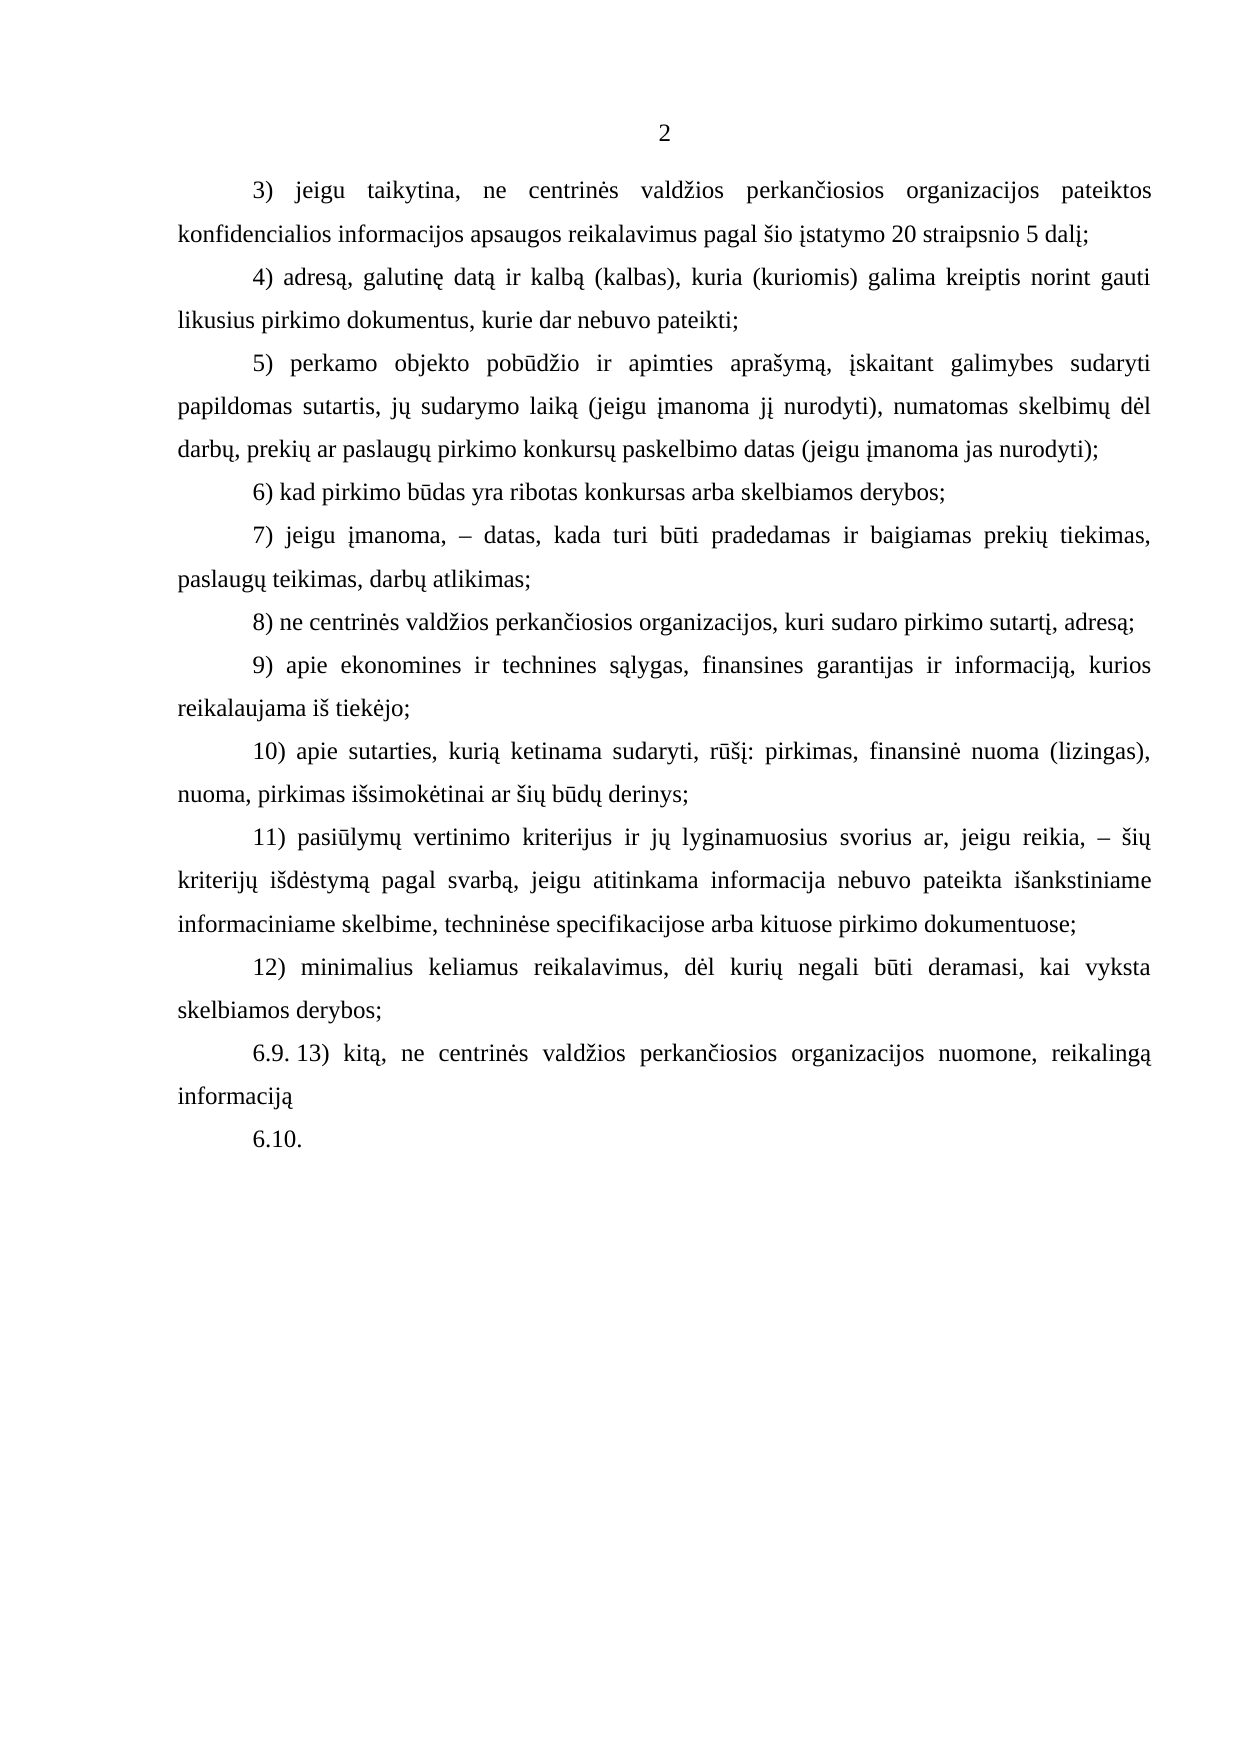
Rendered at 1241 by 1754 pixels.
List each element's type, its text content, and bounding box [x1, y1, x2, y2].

subtitle 13) kitą, ne centrinės valdžios perkančiosios organizacijos nuomone, reikalingą informaciją [177, 1038, 1152, 1110]
text 11) pasiūlymų vertinimo kriterijus ir jų lyginamuosius svorius ar, jeigu reikia, – šių kriterijų išdėstymą pagal svarbą, jeigu atitinkama informacija nebuvo pateikta išankstiniame informaciniame skelbime, techninėse specifikacijose arba kituose pirkimo dokumentuose; [177, 822, 1152, 937]
text 12) minimalius keliamus reikalavimus, dėl kurių negali būti deramasi, kai vyksta skelbiamos derybos; [177, 952, 1152, 1024]
text 8) ne centrinės valdžios perkančiosios organizacijos, kuri sudaro pirkimo sutartį, adresą; [177, 607, 1152, 636]
text 9) apie ekonomines ir technines sąlygas, finansines garantijas ir informaciją, kurios reikalaujama iš tiekėjo; [177, 650, 1152, 722]
text 4) adresą, galutinę datą ir kalbą (kalbas), kuria (kuriomis) galima kreiptis norint gauti likusius pirkimo dokumentus, kurie dar nebuvo pateikti; [177, 262, 1152, 334]
text 7) jeigu įmanoma, – datas, kada turi būti pradedamas ir baigiamas prekių tiekimas, paslaugų teikimas, darbų atlikimas; [177, 521, 1152, 592]
text 6) kad pirkimo būdas yra ribotas konkursas arba skelbiamos derybos; [177, 477, 1152, 506]
text 10) apie sutarties, kurią ketinama sudaryti, rūšį: pirkimas, finansinė nuoma (lizingas), nuoma, pirkimas išsimokėtinai ar šių būdų derinys; [177, 736, 1152, 808]
text 5) perkamo objekto pobūdžio ir apimties aprašymą, įskaitant galimybes sudaryti papildomas sutartis, jų sudarymo laiką (jeigu įmanoma jį nurodyti), numatomas skelbimų dėl darbų, prekių ar paslaugų pirkimo konkursų paskelbimo datas (jeigu įmanoma jas nurodyti); [177, 348, 1152, 463]
text 3) jeigu taikytina, ne centrinės valdžios perkančiosios organizacijos pateiktos konfidencialios informacijos apsaugos reikalavimus pagal šio įstatymo 20 straipsnio 5 dalį; [177, 176, 1152, 247]
